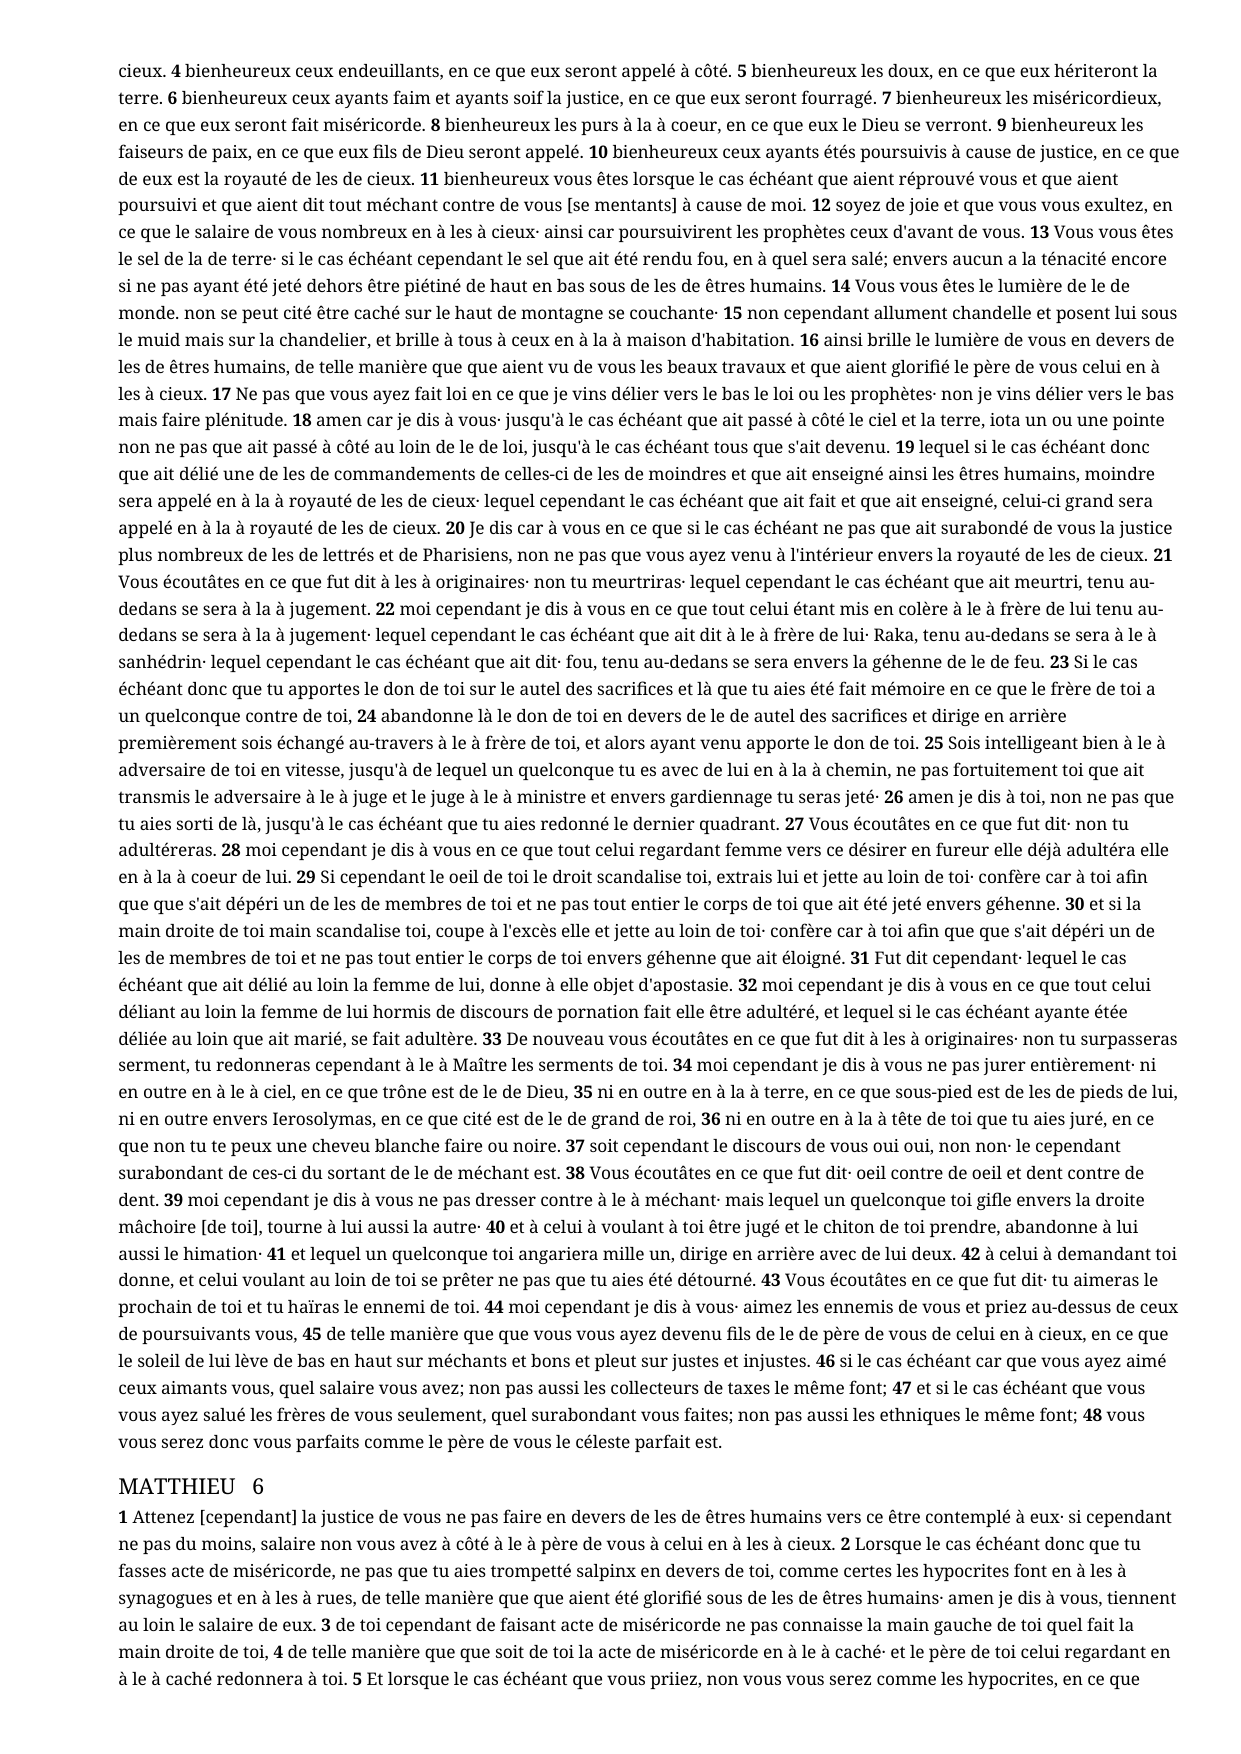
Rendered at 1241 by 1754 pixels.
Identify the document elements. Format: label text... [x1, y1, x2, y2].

text MATTHIEU 6 [118, 1471, 1181, 1501]
text cieux. 4 bienheureux ceux endeuillants, en ce que eux seront appelé à côté. 5 bienheureux les doux, en ce que eux hériteront la terre. 6 bienheureux ceux ayants faim et ayants soif la justice, en ce que eux seront fourragé. 7 bienheureux les miséricordieux, en ce que eux seront fait miséricorde. 8 bienheureux les purs à la à coeur, en ce que eux le Dieu se verront. 9 bienheureux les faiseurs de paix, en ce que eux fils de Dieu seront appelé. 10 bienheureux ceux ayants étés poursuivis à cause de justice, en ce que de eux est la royauté de les de cieux. 11 bienheureux vous êtes lorsque le cas échéant que aient réprouvé vous et que aient poursuivi et que aient dit tout méchant contre de vous [se mentants] à cause de moi. 12 soyez de joie et que vous vous exultez, en ce que le salaire de vous nombreux en à les à cieux· ainsi car poursuivirent les prophètes ceux d'avant de vous. 13 Vous vous êtes le sel de la de terre· si le cas échéant cependant le sel que ait été rendu fou, en à quel sera salé; envers aucun a la ténacité encore si ne pas ayant été jeté dehors être piétiné de haut en bas sous de les de êtres humains. 14 Vous vous êtes le lumière de le de monde. non se peut cité être caché sur le haut de montagne se couchante· 15 non cependant allument chandelle et posent lui sous le muid mais sur la chandelier, et brille à tous à ceux en à la à maison d'habitation. 16 ainsi brille le lumière de vous en devers de les de êtres humains, de telle manière que que aient vu de vous les beaux travaux et que aient glorifié le père de vous celui en à les à cieux. 17 Ne pas que vous ayez fait loi en ce que je vins délier vers le bas le loi ou les prophètes· non je vins délier vers le bas mais faire plénitude. 18 amen car je dis à vous· jusqu'à le cas échéant que ait passé à côté le ciel et la terre, iota un ou une pointe non ne pas que ait passé à côté au loin de le de loi, jusqu'à le cas échéant tous que s'ait devenu. 19 lequel si le cas échéant donc que ait délié une de les de commandements de celles-ci de les de moindres et que ait enseigné ainsi les êtres humains, moindre sera appelé en à la à royauté de les de cieux· lequel cependant le cas échéant que ait fait et que ait enseigné, celui-ci grand sera appelé en à la à royauté de les de cieux. 20 Je dis car à vous en ce que si le cas échéant ne pas que ait surabondé de vous la justice plus nombreux de les de lettrés et de Pharisiens, non ne pas que vous ayez venu à l'intérieur envers la royauté de les de cieux. 21 Vous écoutâtes en ce que fut dit à les à originaires· non tu meurtriras· lequel cependant le cas échéant que ait meurtri, tenu au-dedans se sera à la à jugement. 22 moi cependant je dis à vous en ce que tout celui étant mis en colère à le à frère de lui tenu au-dedans se sera à la à jugement· lequel cependant le cas échéant que ait dit à le à frère de lui· Raka, tenu au-dedans se sera à le à sanhédrin· lequel cependant le cas échéant que ait dit· fou, tenu au-dedans se sera envers la géhenne de le de feu. 23 Si le cas échéant donc que tu apportes le don de toi sur le autel des sacrifices et là que tu aies été fait mémoire en ce que le frère de toi a un quelconque contre de toi, 24 abandonne là le don de toi en devers de le de autel des sacrifices et dirige en arrière premièrement sois échangé au-travers à le à frère de toi, et alors ayant venu apporte le don de toi. 25 Sois intelligeant bien à le à adversaire de toi en vitesse, jusqu'à de lequel un quelconque tu es avec de lui en à la à chemin, ne pas fortuitement toi que ait transmis le adversaire à le à juge et le juge à le à ministre et envers gardiennage tu seras jeté· 26 amen je dis à toi, non ne pas que tu aies sorti de là, jusqu'à le cas échéant que tu aies redonné le dernier quadrant. 27 Vous écoutâtes en ce que fut dit· non tu adultéreras. 28 moi cependant je dis à vous en ce que tout celui regardant femme vers ce désirer en fureur elle déjà adultéra elle en à la à coeur de lui. 29 Si cependant le oeil de toi le droit scandalise toi, extrais lui et jette au loin de toi· confère car à toi afin que que s'ait dépéri un de les de membres de toi et ne pas tout entier le corps de toi que ait été jeté envers géhenne. 30 et si la main droite de toi main scandalise toi, coupe à l'excès elle et jette au loin de toi· confère car à toi afin que que s'ait dépéri un de les de membres de toi et ne pas tout entier le corps de toi envers géhenne que ait éloigné. 31 Fut dit cependant· lequel le cas échéant que ait délié au loin la femme de lui, donne à elle objet d'apostasie. 32 moi cependant je dis à vous en ce que tout celui déliant au loin la femme de lui hormis de discours de pornation fait elle être adultéré, et lequel si le cas échéant ayante étée déliée au loin que ait marié, se fait adultère. 33 De nouveau vous écoutâtes en ce que fut dit à les à originaires· non tu surpasseras serment, tu redonneras cependant à le à Maître les serments de toi. 34 moi cependant je dis à vous ne pas jurer entièrement· ni en outre en à le à ciel, en ce que trône est de le de Dieu, 35 ni en outre en à la à terre, en ce que sous-pied est de les de pieds de lui, ni en outre envers Ierosolymas, en ce que cité est de le de grand de roi, 36 ni en outre en à la à tête de toi que tu aies juré, en ce que non tu te peux une cheveu blanche faire ou noire. 37 soit cependant le discours de vous oui oui, non non· le cependant surabondant de ces-ci du sortant de le de méchant est. 38 Vous écoutâtes en ce que fut dit· oeil contre de oeil et dent contre de dent. 39 moi cependant je dis à vous ne pas dresser contre à le à méchant· mais lequel un quelconque toi gifle envers la droite mâchoire [de toi], tourne à lui aussi la autre· 40 et à celui à voulant à toi être jugé et le chiton de toi prendre, abandonne à lui aussi le himation· 41 et lequel un quelconque toi angariera mille un, dirige en arrière avec de lui deux. 42 à celui à demandant toi donne, et celui voulant au loin de toi se prêter ne pas que tu aies été détourné. 43 Vous écoutâtes en ce que fut dit· tu aimeras le prochain de toi et tu haïras le ennemi de toi. 44 moi cependant je dis à vous· aimez les ennemis de vous et priez au-dessus de ceux de poursuivants vous, 45 de telle manière que que vous vous ayez devenu fils de le de père de vous de celui en à cieux, en ce que le soleil de lui lève de bas en haut sur méchants et bons et pleut sur justes et injustes. 46 si le cas échéant car que vous ayez aimé ceux aimants vous, quel salaire vous avez; non pas aussi les collecteurs de taxes le même font; 47 et si le cas échéant que vous vous ayez salué les frères de vous seulement, quel surabondant vous faites; non pas aussi les ethniques le même font; 48 vous vous serez donc vous parfaits comme le père de vous le céleste parfait est. [118, 59, 1181, 1453]
text 1 Attenez [cependant] la justice de vous ne pas faire en devers de les de êtres humains vers ce être contemplé à eux· si cependant ne pas du moins, salaire non vous avez à côté à le à père de vous à celui en à les à cieux. 2 Lorsque le cas échéant donc que tu fasses acte de miséricorde, ne pas que tu aies trompetté salpinx en devers de toi, comme certes les hypocrites font en à les à synagogues et en à les à rues, de telle manière que que aient été glorifié sous de les de êtres humains· amen je dis à vous, tiennent au loin le salaire de eux. 3 de toi cependant de faisant acte de miséricorde ne pas connaisse la main gauche de toi quel fait la main droite de toi, 4 de telle manière que que soit de toi la acte de miséricorde en à le à caché· et le père de toi celui regardant en à le à caché redonnera à toi. 5 Et lorsque le cas échéant que vous priiez, non vous vous serez comme les hypocrites, en ce que [118, 1505, 1181, 1690]
